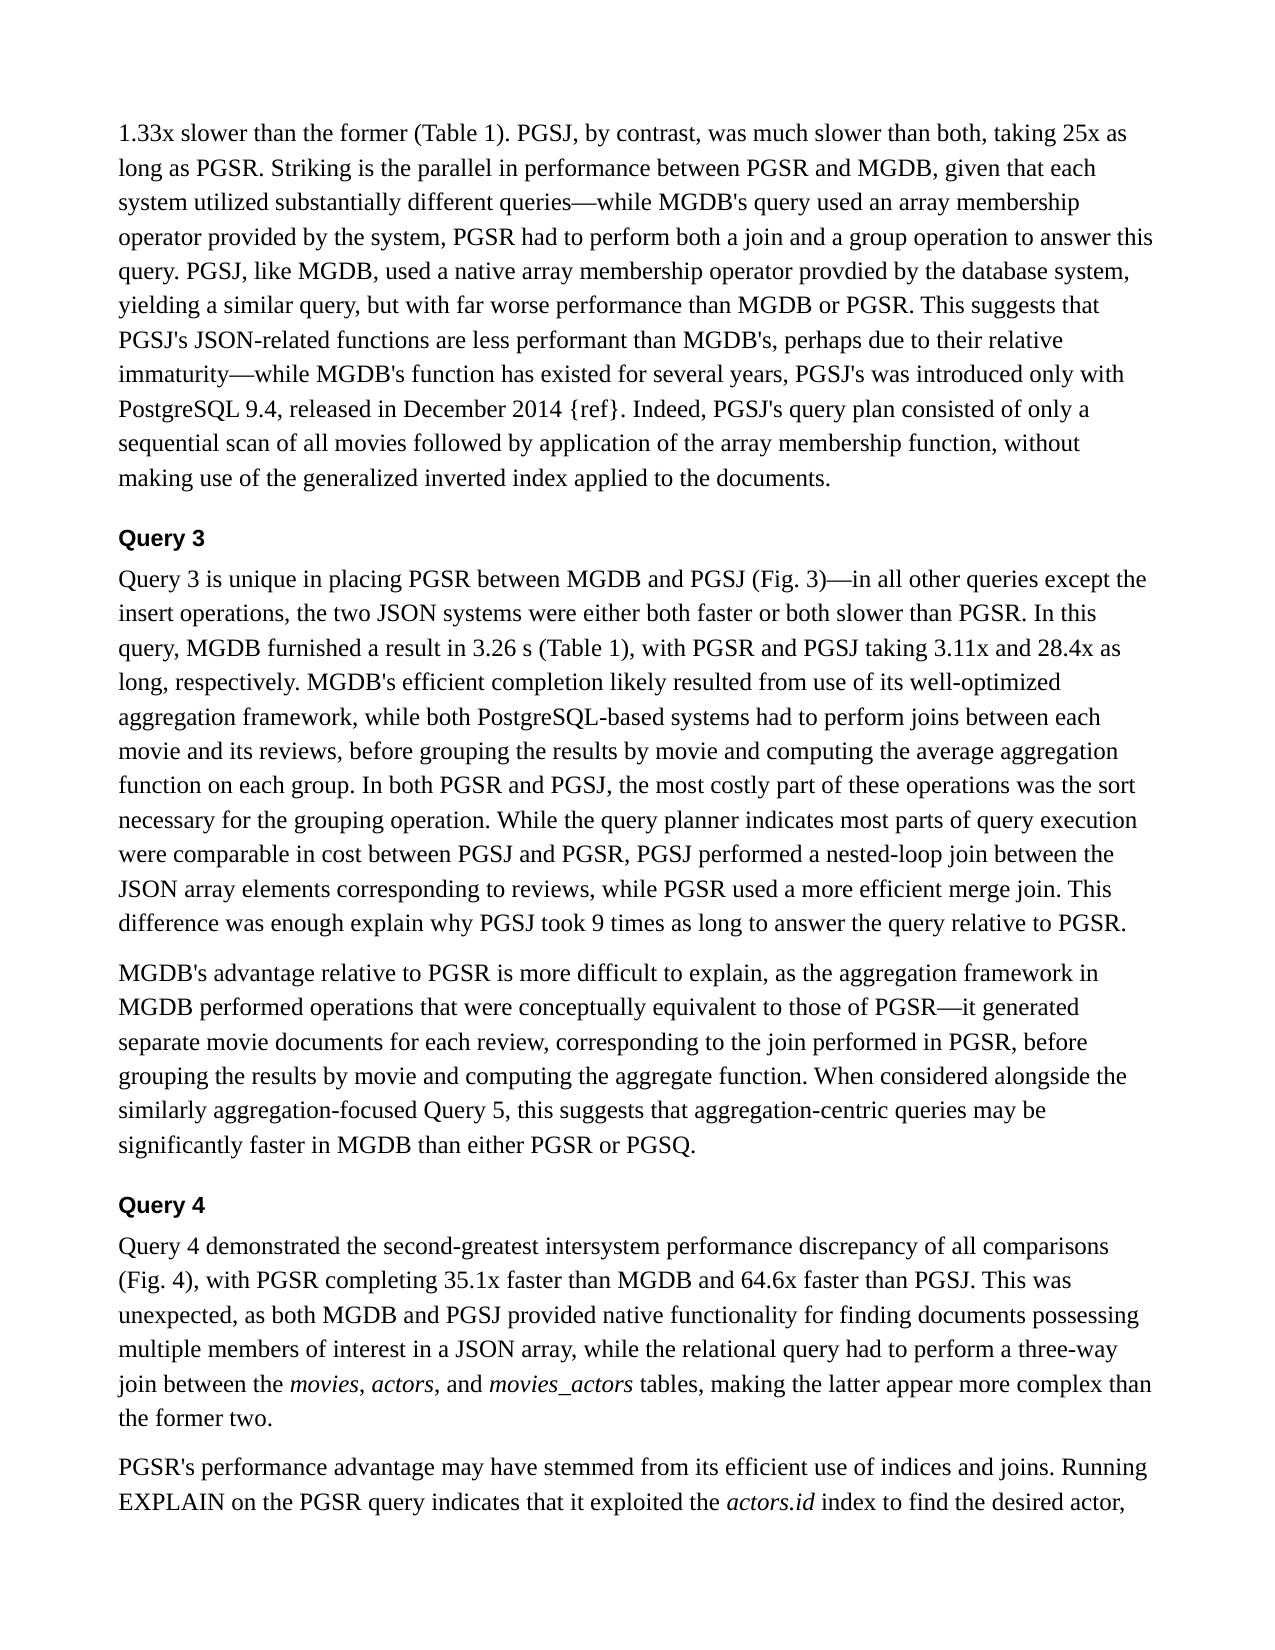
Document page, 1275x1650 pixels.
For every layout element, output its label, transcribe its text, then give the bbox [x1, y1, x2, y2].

text Query 3 is unique in placing PGSR between MGDB and PGSJ (Fig. 3)—in all other queries except the insert operations, the two JSON systems were either both faster or both slower than PGSR. In this query, MGDB furnished a result in 3.26 s (Table 1), with PGSR and PGSJ taking 3.11x and 28.4x as long, respectively. MGDB's efficient completion likely resulted from use of its well-optimized aggregation framework, while both PostgreSQL-based systems had to perform joins between each movie and its reviews, before grouping the results by movie and computing the average aggregation function on each group. In both PGSR and PGSJ, the most costly part of these operations was the sort necessary for the grouping operation. While the query planner indicates most parts of query execution were comparable in cost between PGSJ and PGSR, PGSJ performed a nested-loop join between the JSON array elements corresponding to reviews, while PGSR used a more efficient merge join. This difference was enough explain why PGSJ took 9 times as long to answer the query relative to PGSR. [118, 564, 1157, 937]
subtitle Query 3 [118, 524, 1157, 551]
subtitle Query 4 [118, 1192, 1157, 1218]
text Query 4 demonstrated the second-greatest intersystem performance discrepancy of all comparisons (Fig. 4), with PGSR completing 35.1x faster than MGDB and 64.6x faster than PGSJ. This was unexpected, as both MGDB and PGSJ provided native functionality for finding documents possessing multiple members of interest in a JSON array, while the relational query had to perform a three-way join between the movies, actors, and movies_actors tables, making the latter appear more complex than the former two. [118, 1231, 1157, 1432]
text MGDB's advantage relative to PGSR is more difficult to explain, as the aggregation framework in MGDB performed operations that were conceptually equivalent to those of PGSR—it generated separate movie documents for each review, corresponding to the join performed in PGSR, before grouping the results by movie and computing the aggregate function. When considered alongside the similarly aggregation-focused Query 5, this suggests that aggregation-centric queries may be significantly faster in MGDB than either PGSR or PGSQ. [118, 958, 1157, 1159]
text 1.33x slower than the former (Table 1). PGSJ, by contrast, was much slower than both, taking 25x as long as PGSR. Striking is the parallel in performance between PGSR and MGDB, given that each system utilized substantially different queries—while MGDB's query used an array membership operator provided by the system, PGSR had to perform both a join and a group operation to answer this query. PGSJ, like MGDB, used a native array membership operator provdied by the database system, yielding a similar query, but with far worse performance than MGDB or PGSR. This suggests that PGSJ's JSON-related functions are less performant than MGDB's, perhaps due to their relative immaturity—while MGDB's function has existed for several years, PGSJ's was introduced only with PostgreSQL 9.4, released in December 2014 {ref}. Indeed, PGSJ's query plan consisted of only a sequential scan of all movies followed by application of the array membership function, without making use of the generalized inverted index applied to the documents. [118, 118, 1157, 492]
text PGSR's performance advantage may have stemmed from its efficient use of indices and joins. Running EXPLAIN on the PGSR query indicates that it exploited the actors.id index to find the desired actor, [118, 1452, 1157, 1516]
